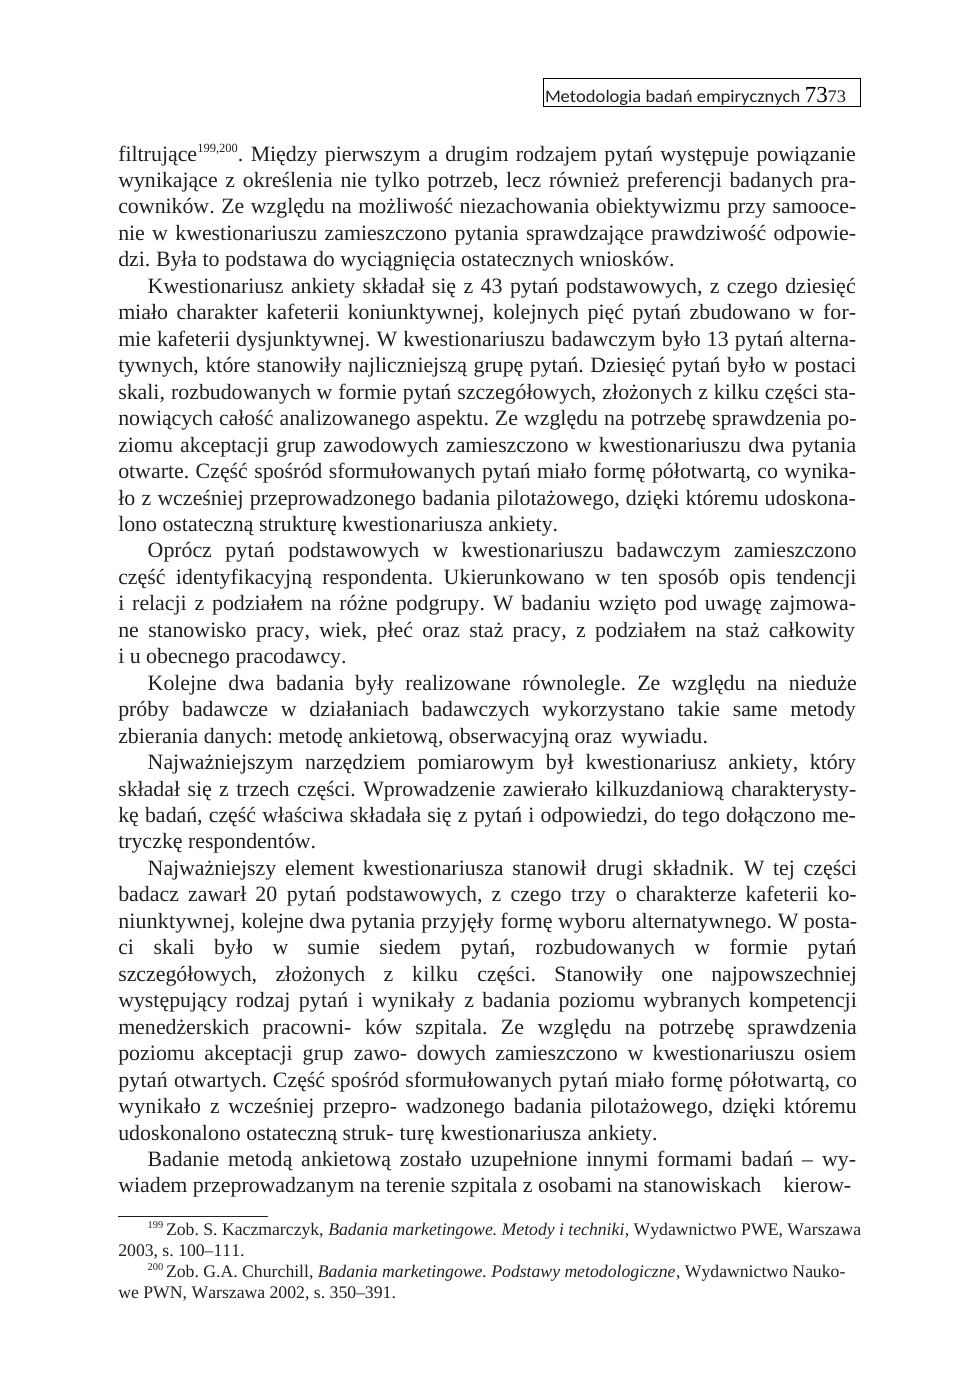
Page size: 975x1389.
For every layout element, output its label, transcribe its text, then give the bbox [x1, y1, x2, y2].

text Najważniejszym narzędziem pomiarowym był kwestionariusz ankiety, który składał się z trzech części. Wprowadzenie zawierało kilkuzdaniową charakterysty- kę badań, część właściwa składała się z pytań i odpowiedzi, do tego dołączono me- tryczkę respondentów. [118, 749, 857, 854]
text filtrujące199,200. Między pierwszym a drugim rodzajem pytań występuje powiązanie wynikające z określenia nie tylko potrzeb, lecz również preferencji badanych pra- cowników. Ze względu na możliwość niezachowania obiektywizmu przy samooce- nie w kwestionariuszu zamieszczono pytania sprawdzające prawdziwość odpowie- dzi. Była to podstawa do wyciągnięcia ostatecznych wniosków. [118, 141, 857, 272]
text Badanie metodą ankietową zostało uzupełnione innymi formami badań – wy- wiadem przeprowadzanym na terenie szpitala z osobami na stanowiskach kierow- [118, 1146, 857, 1198]
text 199 Zob. S. Kaczmarczyk, Badania marketingowe. Metody i techniki, Wydawnictwo PWE, Warszawa 2003, s. 100–111. [118, 1213, 869, 1260]
text Kolejne dwa badania były realizowane równolegle. Ze względu na nieduże próby badawcze w działaniach badawczych wykorzystano takie same metody zbierania danych: metodę ankietową, obserwacyjną oraz wywiadu. [118, 670, 857, 748]
text Oprócz pytań podstawowych w kwestionariuszu badawczym zamieszczono część identyfikacyjną respondenta. Ukierunkowano w ten sposób opis tendencji i relacji z podziałem na różne podgrupy. W badaniu wzięto pod uwagę zajmowa- ne stanowisko pracy, wiek, płeć oraz staż pracy, z podziałem na staż całkowity i u obecnego pracodawcy. [118, 537, 857, 668]
text 200 Zob. G.A. Churchill, Badania marketingowe. Podstawy metodologiczne, Wydawnictwo Nauko- we PWN, Warszawa 2002, s. 350–391. [118, 1261, 857, 1302]
text Najważniejszy element kwestionariusza stanowił drugi składnik. W tej części badacz zawarł 20 pytań podstawowych, z czego trzy o charakterze kafeterii ko- niunktywnej, kolejne dwa pytania przyjęły formę wyboru alternatywnego. W posta- ci skali było w sumie siedem pytań, rozbudowanych w formie pytań szczegółowych, złożonych z kilku części. Stanowiły one najpowszechniej występujący rodzaj pytań i wynikały z badania poziomu wybranych kompetencji menedżerskich pracowni- ków szpitala. Ze względu na potrzebę sprawdzenia poziomu akceptacji grup zawo- dowych zamieszczono w kwestionariuszu osiem pytań otwartych. Część spośród sformułowanych pytań miało formę półotwartą, co wynikało z wcześniej przepro- wadzonego badania pilotażowego, dzięki któremu udoskonalono ostateczną struk- turę kwestionariusza ankiety. [118, 855, 857, 1145]
text Kwestionariusz ankiety składał się z 43 pytań podstawowych, z czego dziesięć miało charakter kafeterii koniunktywnej, kolejnych pięć pytań zbudowano w for- mie kafeterii dysjunktywnej. W kwestionariuszu badawczym było 13 pytań alterna- tywnych, które stanowiły najliczniejszą grupę pytań. Dziesięć pytań było w postaci skali, rozbudowanych w formie pytań szczegółowych, złożonych z kilku części sta- nowiących całość analizowanego aspektu. Ze względu na potrzebę sprawdzenia po- ziomu akceptacji grup zawodowych zamieszczono w kwestionariuszu dwa pytania otwarte. Część spośród sformułowanych pytań miało formę półotwartą, co wynika- ło z wcześniej przeprowadzonego badania pilotażowego, dzięki któremu udoskona- lono ostateczną strukturę kwestionariusza ankiety. [118, 273, 857, 536]
